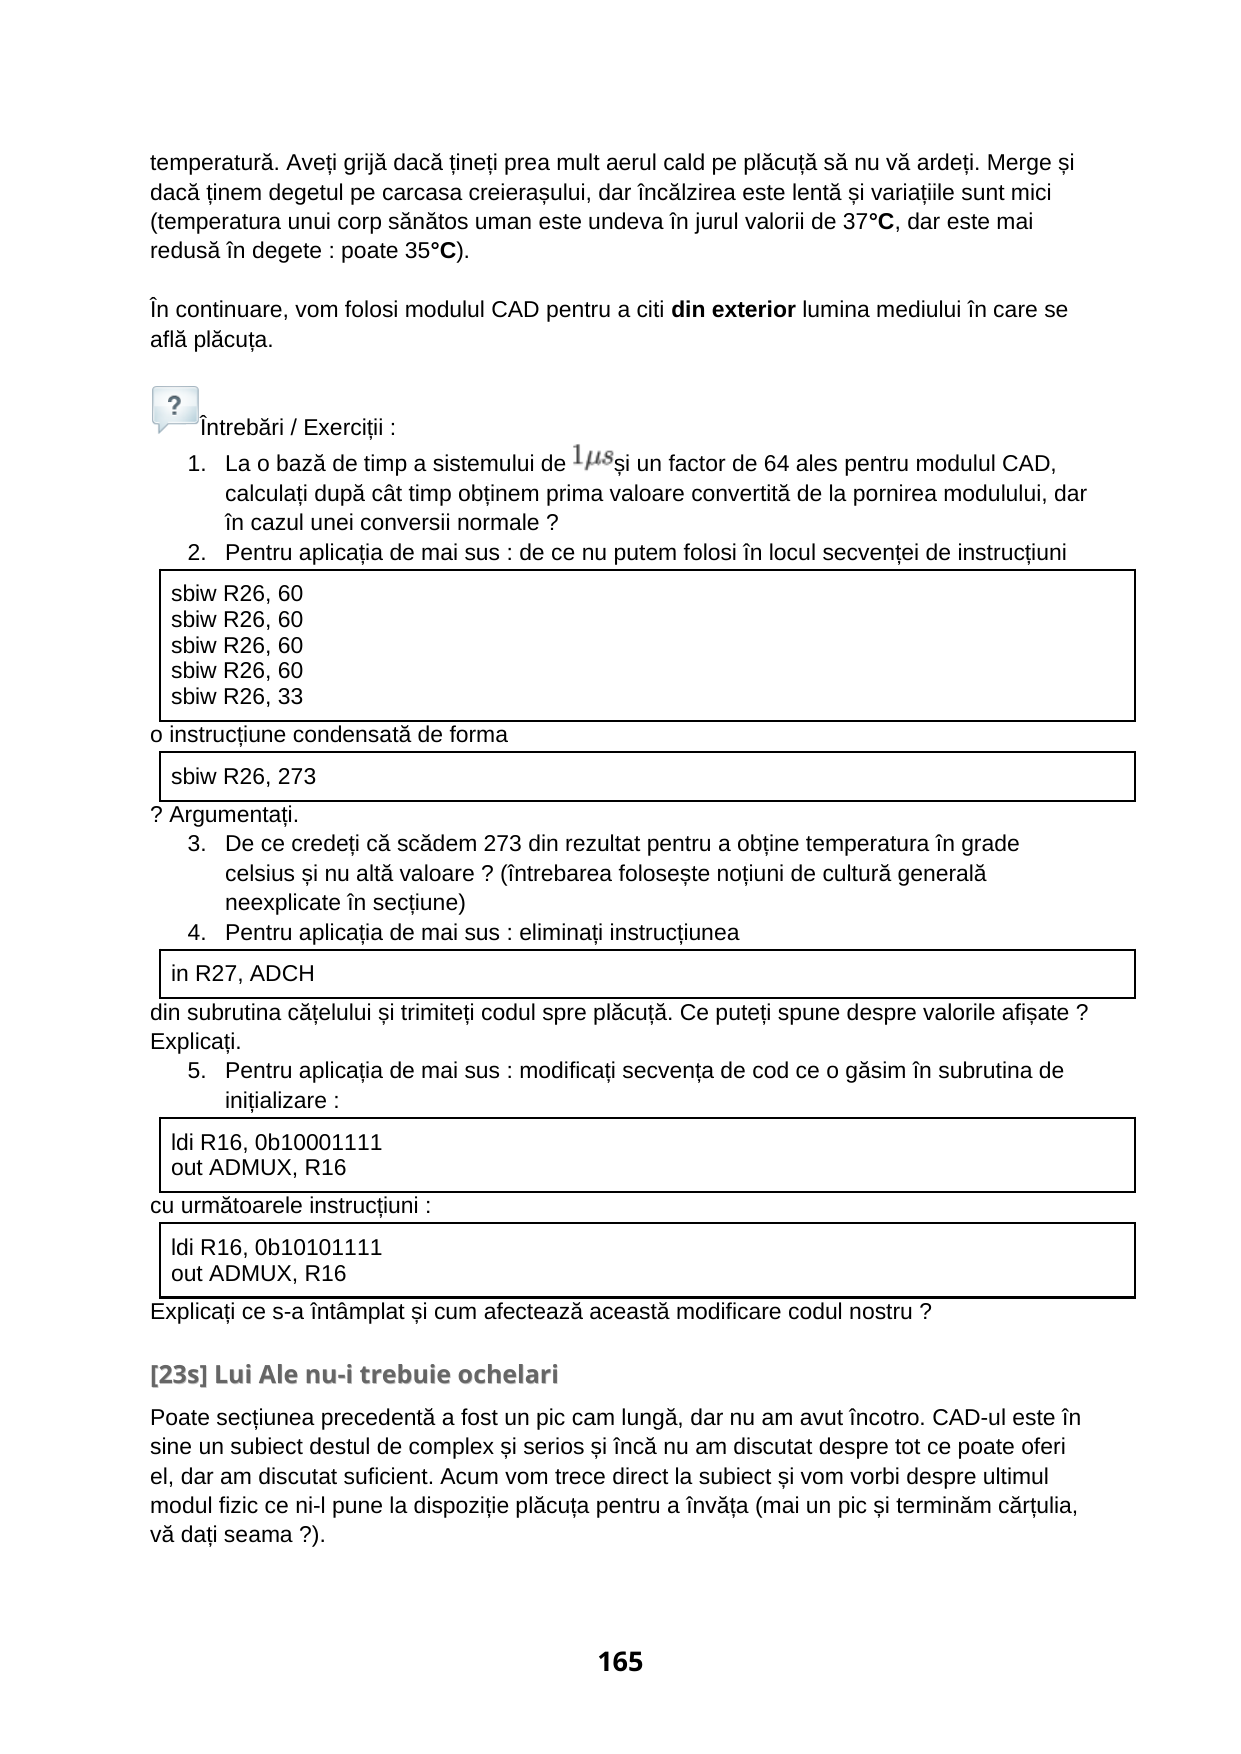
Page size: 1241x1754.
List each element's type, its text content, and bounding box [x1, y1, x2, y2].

text Explicați ce s-a întâmplat și cum afectează această modificare codul nostru ? [150, 1298, 1091, 1324]
table_header in R27, ADCH [161, 951, 1134, 997]
list Pentru aplicația de mai sus : de ce nu putem folosi în locul secvenței de instrucțiuni [187, 539, 1091, 565]
picture [572, 443, 614, 472]
text cu următoarele instrucțiuni : [150, 1193, 1091, 1218]
table_header sbiw R26, 60 sbiw R26, 60 sbiw R26, 60 sbiw R26, 60 sbiw R26, 33 [161, 571, 1134, 719]
table_header sbiw R26, 273 [161, 753, 1134, 799]
text o instrucțiune condensată de forma [150, 722, 1091, 747]
text temperatură. Aveți grijă dacă țineți prea mult aerul cald pe plăcuță să nu vă ardeți. Merge și dacă ținem degetul pe carcasa creierașului, dar încălzirea este lentă și variațiile sunt mici (temperatura unui corp sănătos uman este undeva în jurul valorii de 37°C, dar este mai redusă în degete : poate 35°C). [150, 150, 1091, 264]
list La o bază de timp a sistemului de și un factor de 64 ales pentru modulul CAD, calculați după cât timp obținem prima valoare convertită de la pornirea modulului, dar în cazul unei conversii normale ? [187, 444, 1091, 535]
list De ce credeți că scădem 273 din rezultat pentru a obține temperatura în grade celsius și nu altă valoare ? (întrebarea folosește noțiuni de cultură generală neexplicate în secțiune) [187, 831, 1091, 915]
table_header ldi R16, 0b10101111 out ADMUX, R16 [161, 1224, 1134, 1296]
subtitle [23s] Lui Ale nu-i trebuie ochelari [150, 1357, 1091, 1391]
list Pentru aplicația de mai sus : modificați secvența de cod ce o găsim în subrutina de inițializare : [187, 1058, 1091, 1113]
text În continuare, vom folosi modulul CAD pentru a citi din exterior lumina mediului în care se află plăcuța. [150, 297, 1091, 352]
table_header ldi R16, 0b10001111 out ADMUX, R16 [161, 1119, 1134, 1191]
text Întrebări / Exerciții : [150, 411, 1091, 440]
picture [150, 385, 200, 435]
list Pentru aplicația de mai sus : eliminați instrucțiunea [187, 919, 1091, 945]
text Poate secțiunea precedentă a fost un pic cam lungă, dar nu am avut încotro. CAD-ul este în sine un subiect destul de complex și serios și încă nu am discutat despre tot ce poate oferi el, dar am discutat suficient. Acum vom trece direct la subiect și vom vorbi despre ultimul modul fizic ce ni-l pune la dispoziție plăcuța pentru a învăța (mai un pic și terminăm cărțulia, vă dați seama ?). [150, 1404, 1091, 1548]
text din subrutina cățelului și trimiteți codul spre plăcuță. Ce puteți spune despre valorile afișate ? Explicați. [150, 999, 1091, 1054]
text ? Argumentați. [150, 802, 1091, 827]
